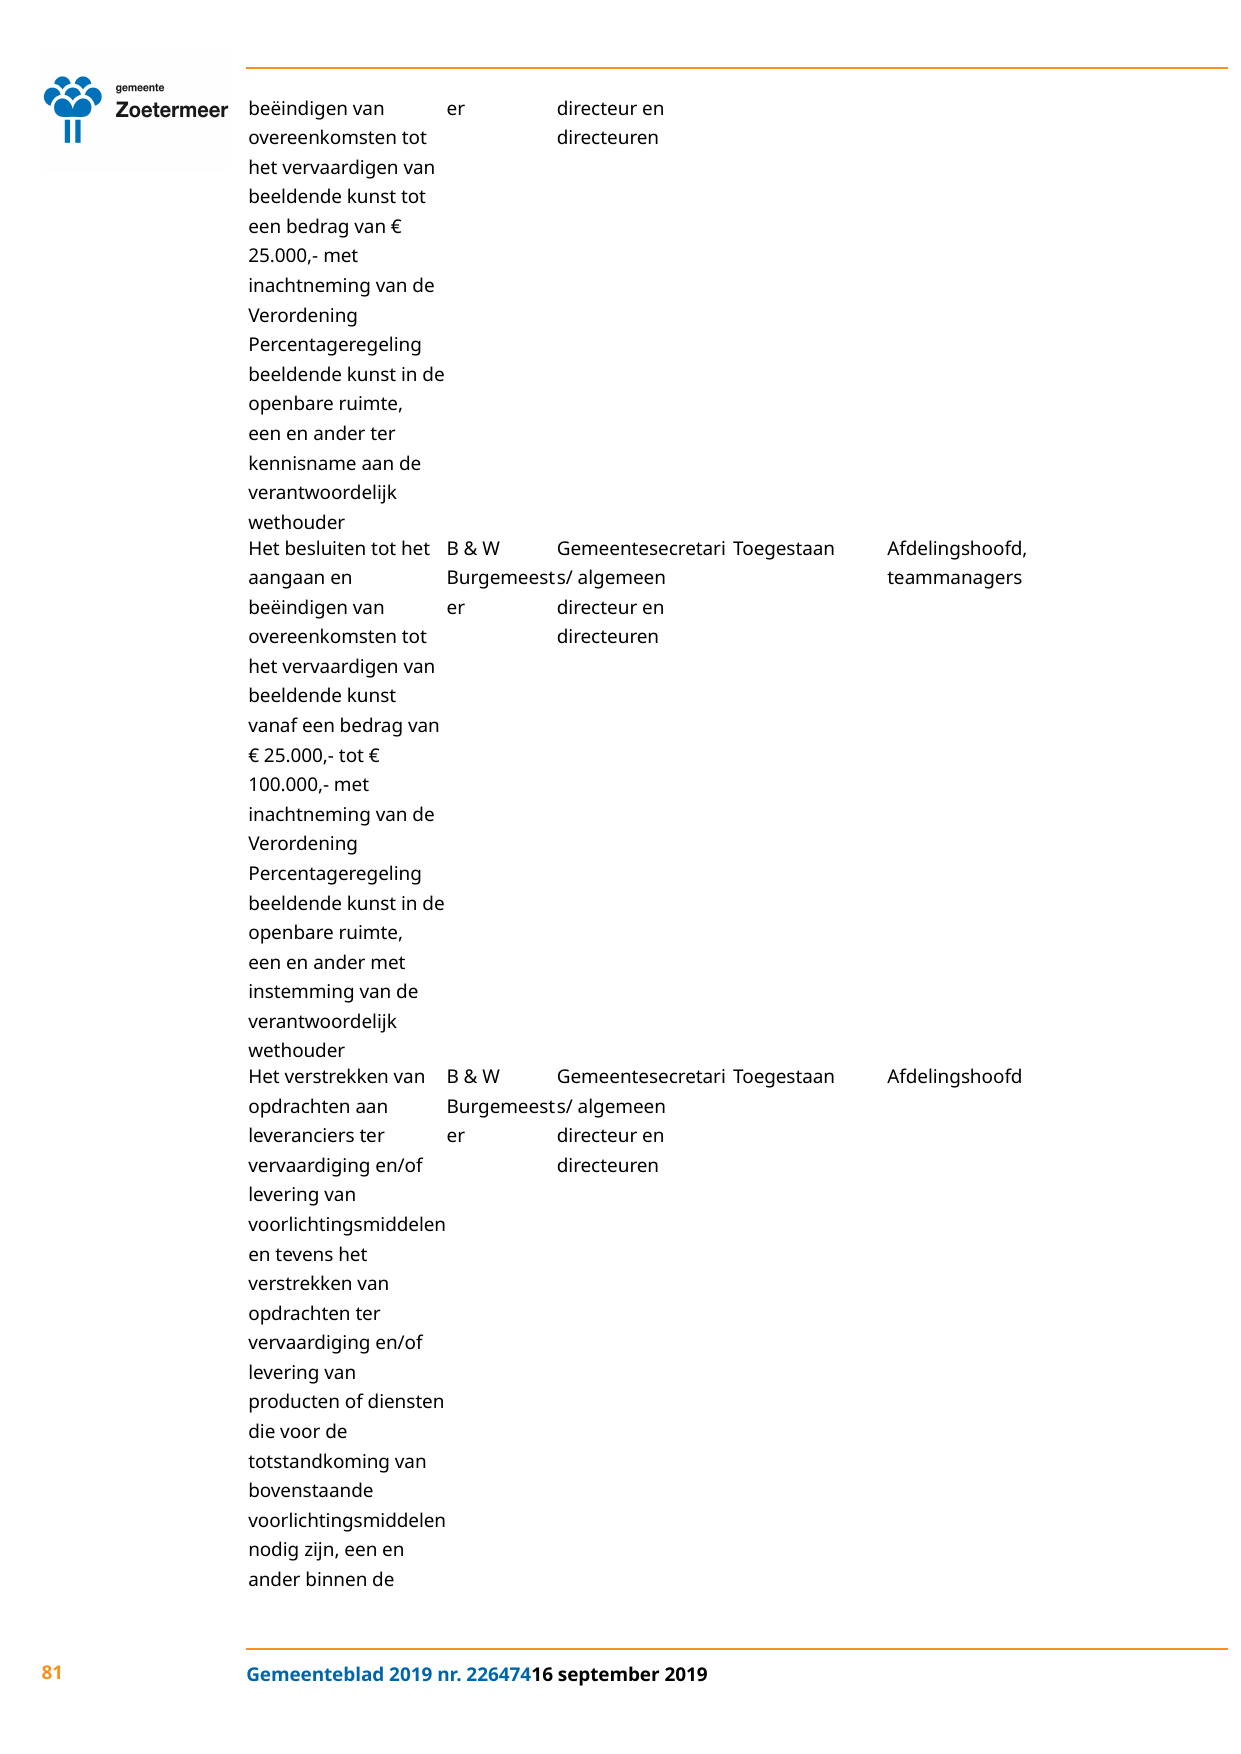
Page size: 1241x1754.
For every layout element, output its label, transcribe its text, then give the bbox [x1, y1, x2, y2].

picture [41, 47, 231, 172]
table_cell B & W Burgemeester [446, 1063, 557, 1592]
table_cell Gemeentesecretaris/ algemeen directeur en directeuren [557, 535, 733, 1063]
table_cell Het verstrekken van opdrachten aan leveranciers ter vervaardiging en/of levering van voorlichtingsmiddelen en tevens het verstrekken van opdrachten ter vervaardiging en/of levering van producten of diensten die voor de totstandkoming van bovenstaande voorlichtingsmiddelen nodig zijn, een en ander binnen de [248, 1063, 446, 1592]
table_cell [887, 95, 1041, 535]
table_cell Toegestaan [733, 1063, 887, 1592]
table_cell B & W Burgemeester [446, 535, 557, 1063]
table_cell Afdelingshoofd, teammanagers [887, 535, 1041, 1063]
table_cell beëindigen van overeenkomsten tot het vervaardigen van beeldende kunst tot een bedrag van € 25.000,- met inachtneming van de Verordening Percentageregeling beeldende kunst in de openbare ruimte, een en ander ter kennisname aan de verantwoordelijk wethouder [248, 95, 446, 535]
table_cell Het besluiten tot het aangaan en beëindigen van overeenkomsten tot het vervaardigen van beeldende kunst vanaf een bedrag van € 25.000,- tot € 100.000,- met inachtneming van de Verordening Percentageregeling beeldende kunst in de openbare ruimte, een en ander met instemming van de verantwoordelijk wethouder [248, 535, 446, 1063]
table_cell [733, 95, 887, 535]
table_cell Toegestaan [733, 535, 887, 1063]
table_cell Afdelingshoofd [887, 1063, 1041, 1592]
table_cell Gemeentesecretaris/ algemeen directeur en directeuren [557, 1063, 733, 1592]
table_cell directeur en directeuren [557, 95, 733, 535]
table_cell er [446, 95, 557, 535]
